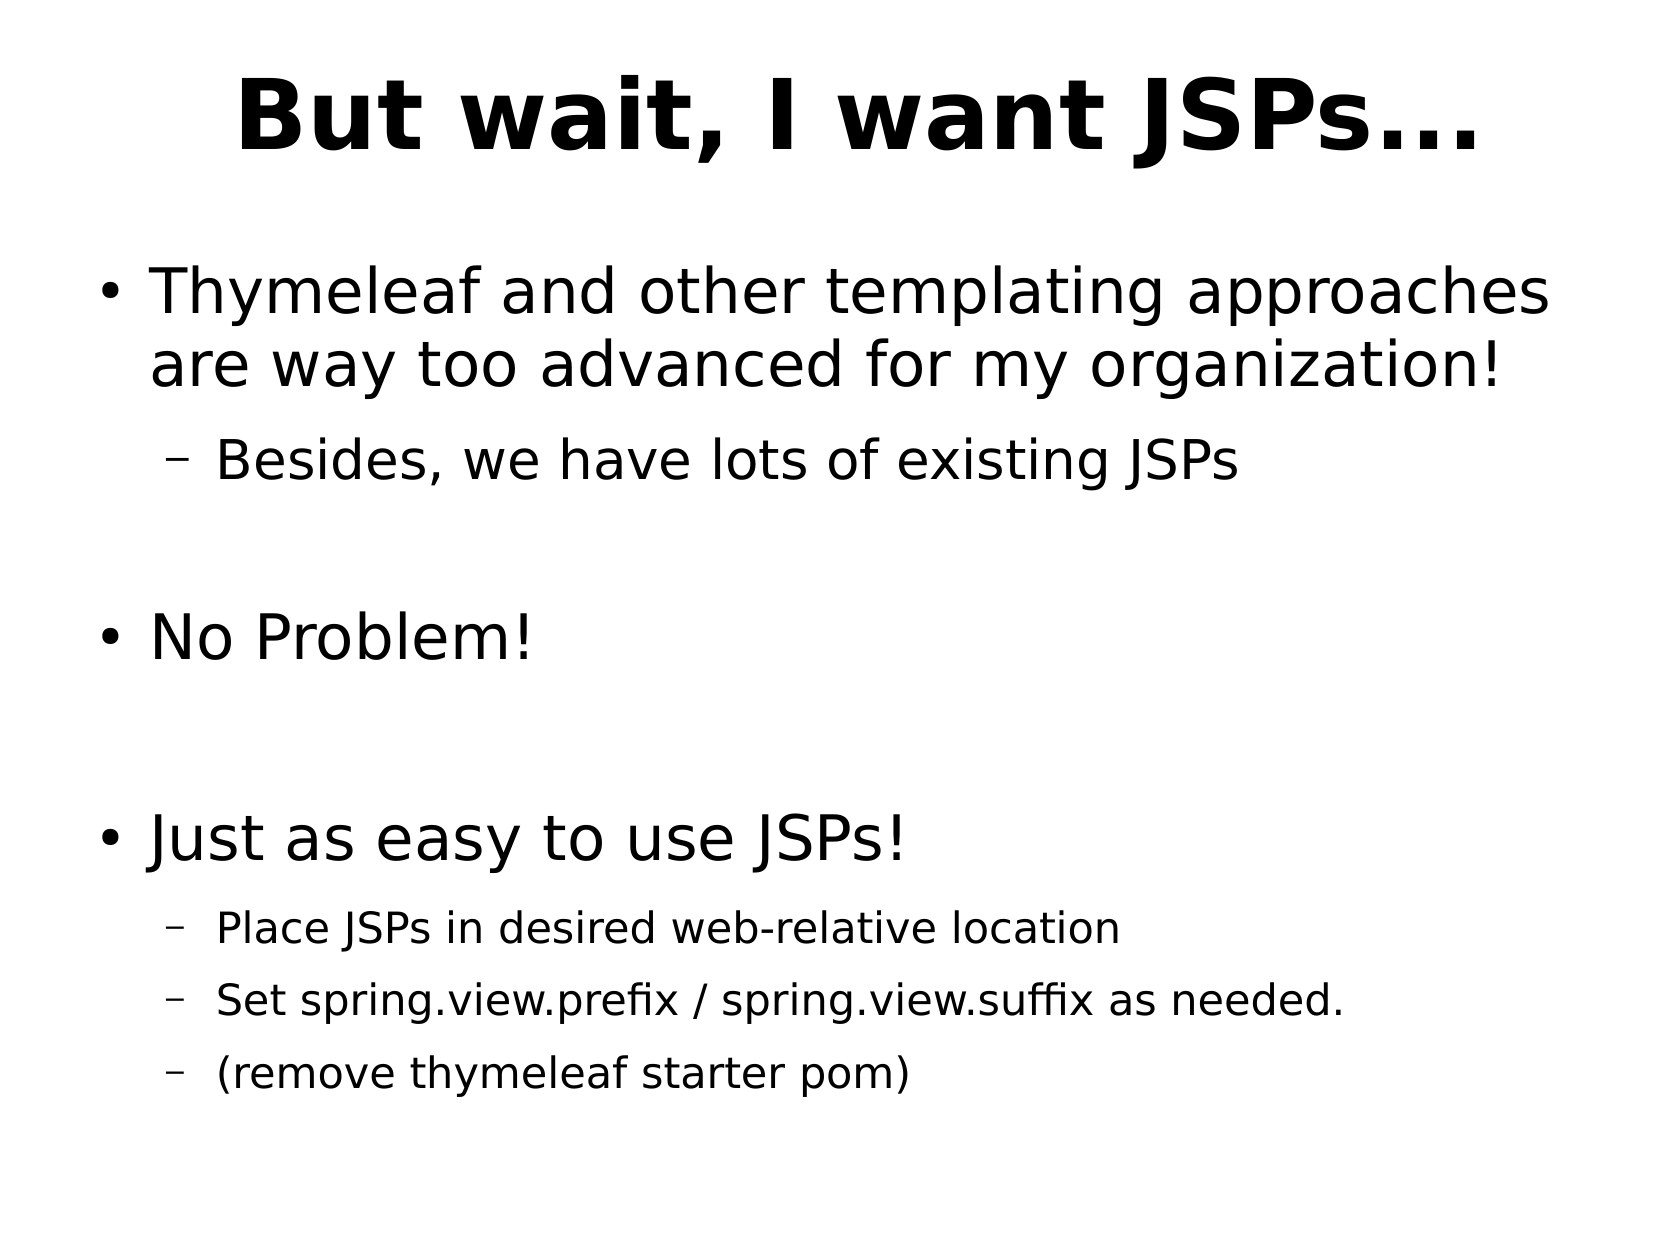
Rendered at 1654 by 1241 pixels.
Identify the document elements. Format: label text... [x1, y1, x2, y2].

title But wait, I want JSPs... [82, 57, 1638, 175]
list Thymeleaf and other templating approaches are way too advanced for my organization! Besides, we have lots of existing JSPs No Problem! Just as easy to use JSPs! Place JSPs in desired web-relative location Set spring.view.prefix / spring.view.suffix as needed. (remove thymeleaf starter pom) [82, 198, 1621, 1108]
